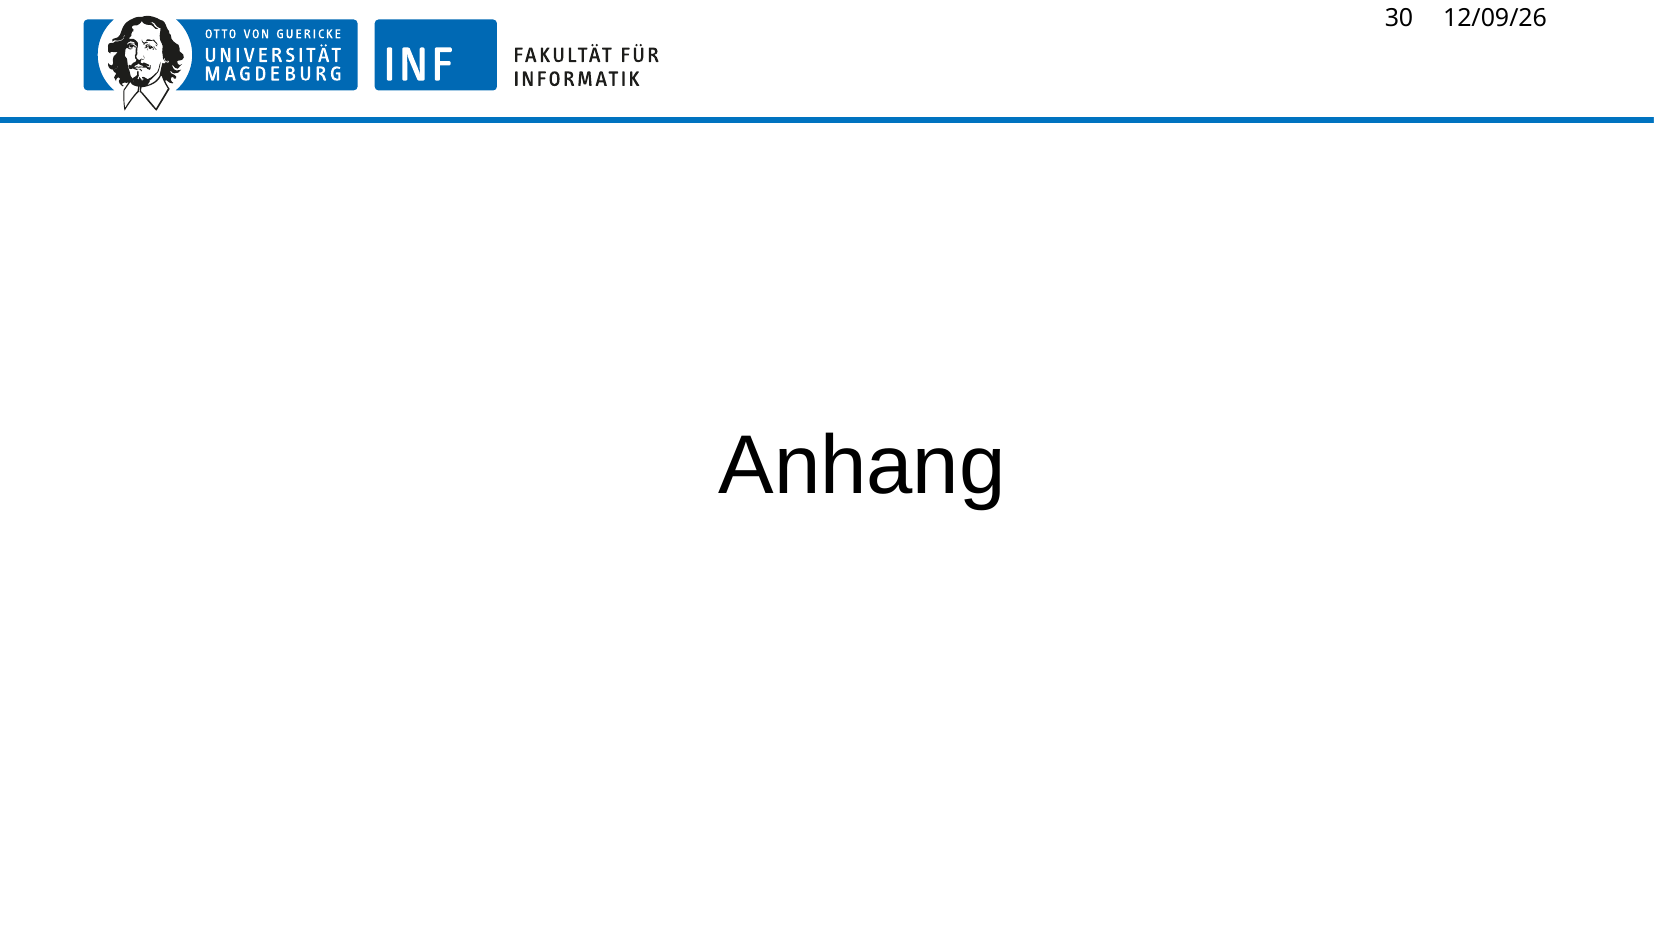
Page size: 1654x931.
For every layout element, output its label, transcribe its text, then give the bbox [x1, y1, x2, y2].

list Anhang [0, 0, 1654, 931]
